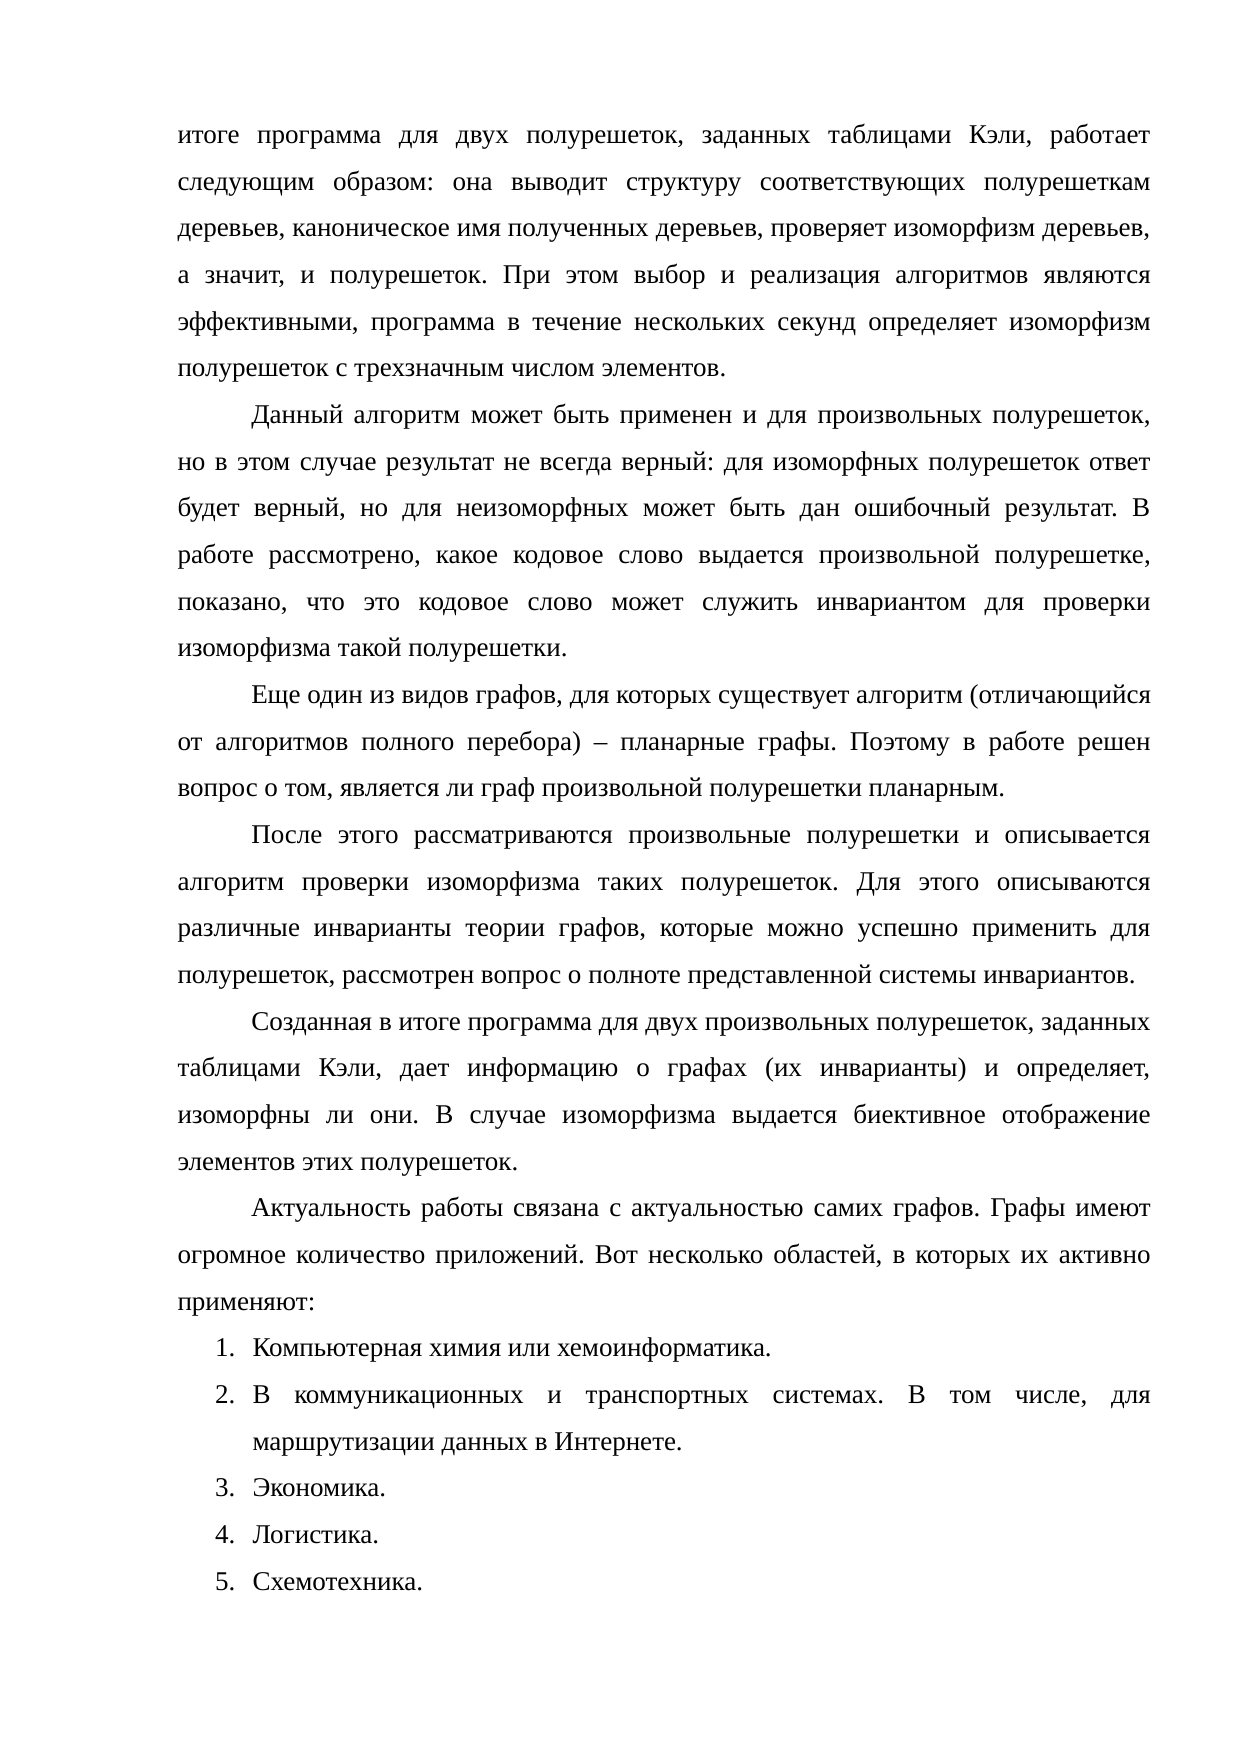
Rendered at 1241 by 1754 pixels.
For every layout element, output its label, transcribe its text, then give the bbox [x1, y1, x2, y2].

list Схемотехника. [215, 1565, 1152, 1596]
list Компьютерная химия или хемоинформатика. [215, 1331, 1152, 1363]
text После этого рассматриваются произвольные полурешетки и описывается алгоритм проверки изоморфизма таких полурешеток. Для этого описываются различные инварианты теории графов, которые можно успешно применить для полурешеток, рассмотрен вопрос о полноте представленной системы инвариантов. [177, 818, 1152, 989]
text Еще один из видов графов, для которых существует алгоритм (отличающийся от алгоритмов полного перебора) – планарные графы. Поэтому в работе решен вопрос о том, является ли граф произвольной полурешетки планарным. [177, 678, 1152, 803]
text Актуальность работы связана с актуальностью самих графов. Графы имеют огромное количество приложений. Вот несколько областей, в которых их активно применяют: [177, 1191, 1152, 1316]
list Логистика. [215, 1518, 1152, 1549]
list В коммуникационных и транспортных системах. В том числе, для маршрутизации данных в Интернете. [215, 1378, 1152, 1456]
text итоге программа для двух полурешеток, заданных таблицами Кэли, работает следующим образом: она выводит структуру соответствующих полурешеткам деревьев, каноническое имя полученных деревьев, проверяет изоморфизм деревьев, а значит, и полурешеток. При этом выбор и реализация алгоритмов являются эффективными, программа в течение нескольких секунд определяет изоморфизм полурешеток с трехзначным числом элементов. [177, 118, 1152, 383]
text Созданная в итоге программа для двух произвольных полурешеток, заданных таблицами Кэли, дает информацию о графах (их инварианты) и определяет, изоморфны ли они. В случае изоморфизма выдается биективное отображение элементов этих полурешеток. [177, 1005, 1152, 1176]
list Экономика. [215, 1471, 1152, 1503]
text Данный алгоритм может быть применен и для произвольных полурешеток, но в этом случае результат не всегда верный: для изоморфных полурешеток ответ будет верный, но для неизоморфных может быть дан ошибочный результат. В работе рассмотрено, какое кодовое слово выдается произвольной полурешетке, показано, что это кодовое слово может служить инвариантом для проверки изоморфизма такой полурешетки. [177, 398, 1152, 663]
